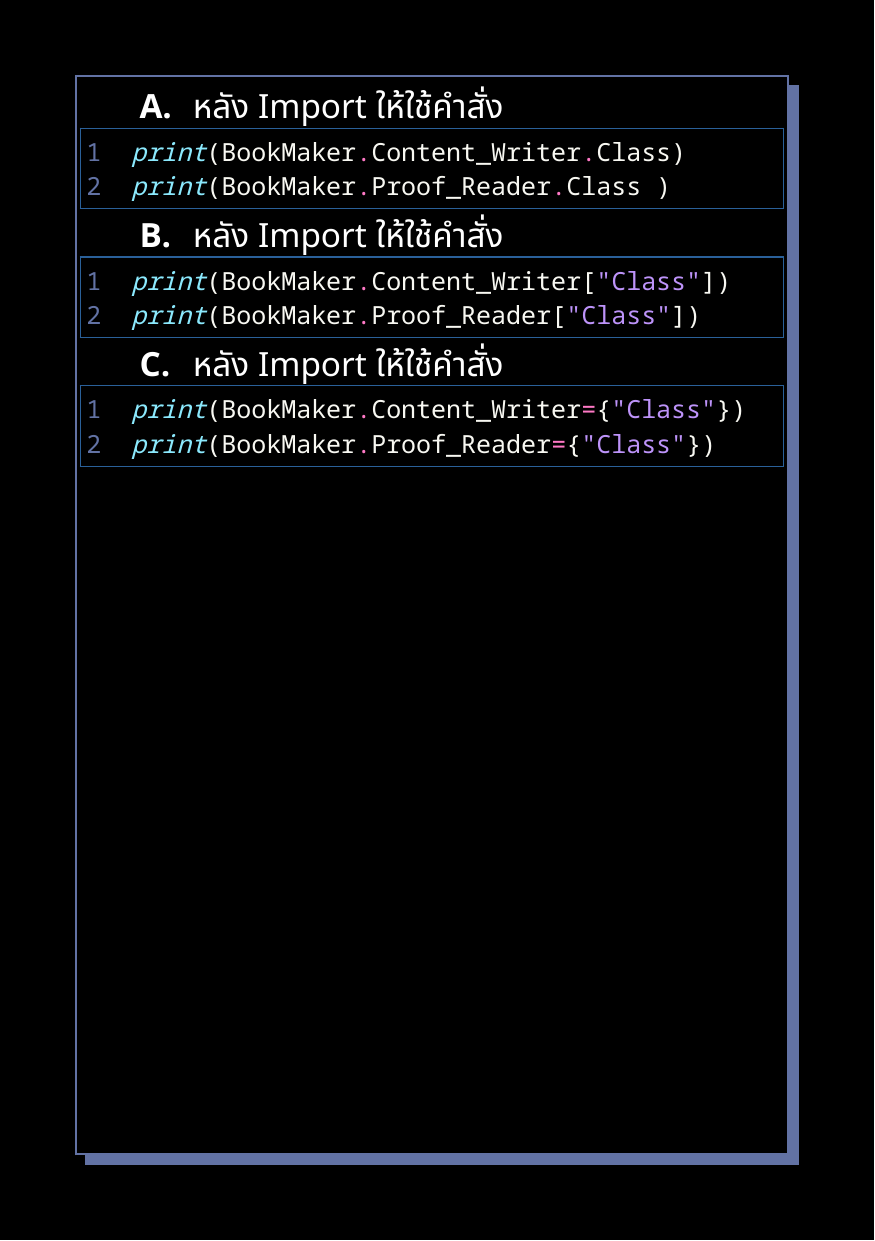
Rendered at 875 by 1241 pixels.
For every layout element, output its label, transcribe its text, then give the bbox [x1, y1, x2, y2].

table_header 1 print(BookMaker.Content_Writer.Class) 2 print(BookMaker.Proof_Reader.Class ) [81, 129, 783, 208]
list หลัง Import ให้ใช้คำสั่ง [139, 338, 784, 385]
table_header 1 print(BookMaker.Content_Writer={"Class"}) 2 print(BookMaker.Proof_Reader={"Class"}) [81, 386, 783, 466]
list หลัง Import ให้ใช้คำสั่ง [139, 80, 784, 127]
table_header 1 print(BookMaker.Content_Writer["Class"]) 2 print(BookMaker.Proof_Reader["Class"]) [81, 258, 783, 337]
list หลัง Import ให้ใช้คำสั่ง [139, 209, 784, 256]
